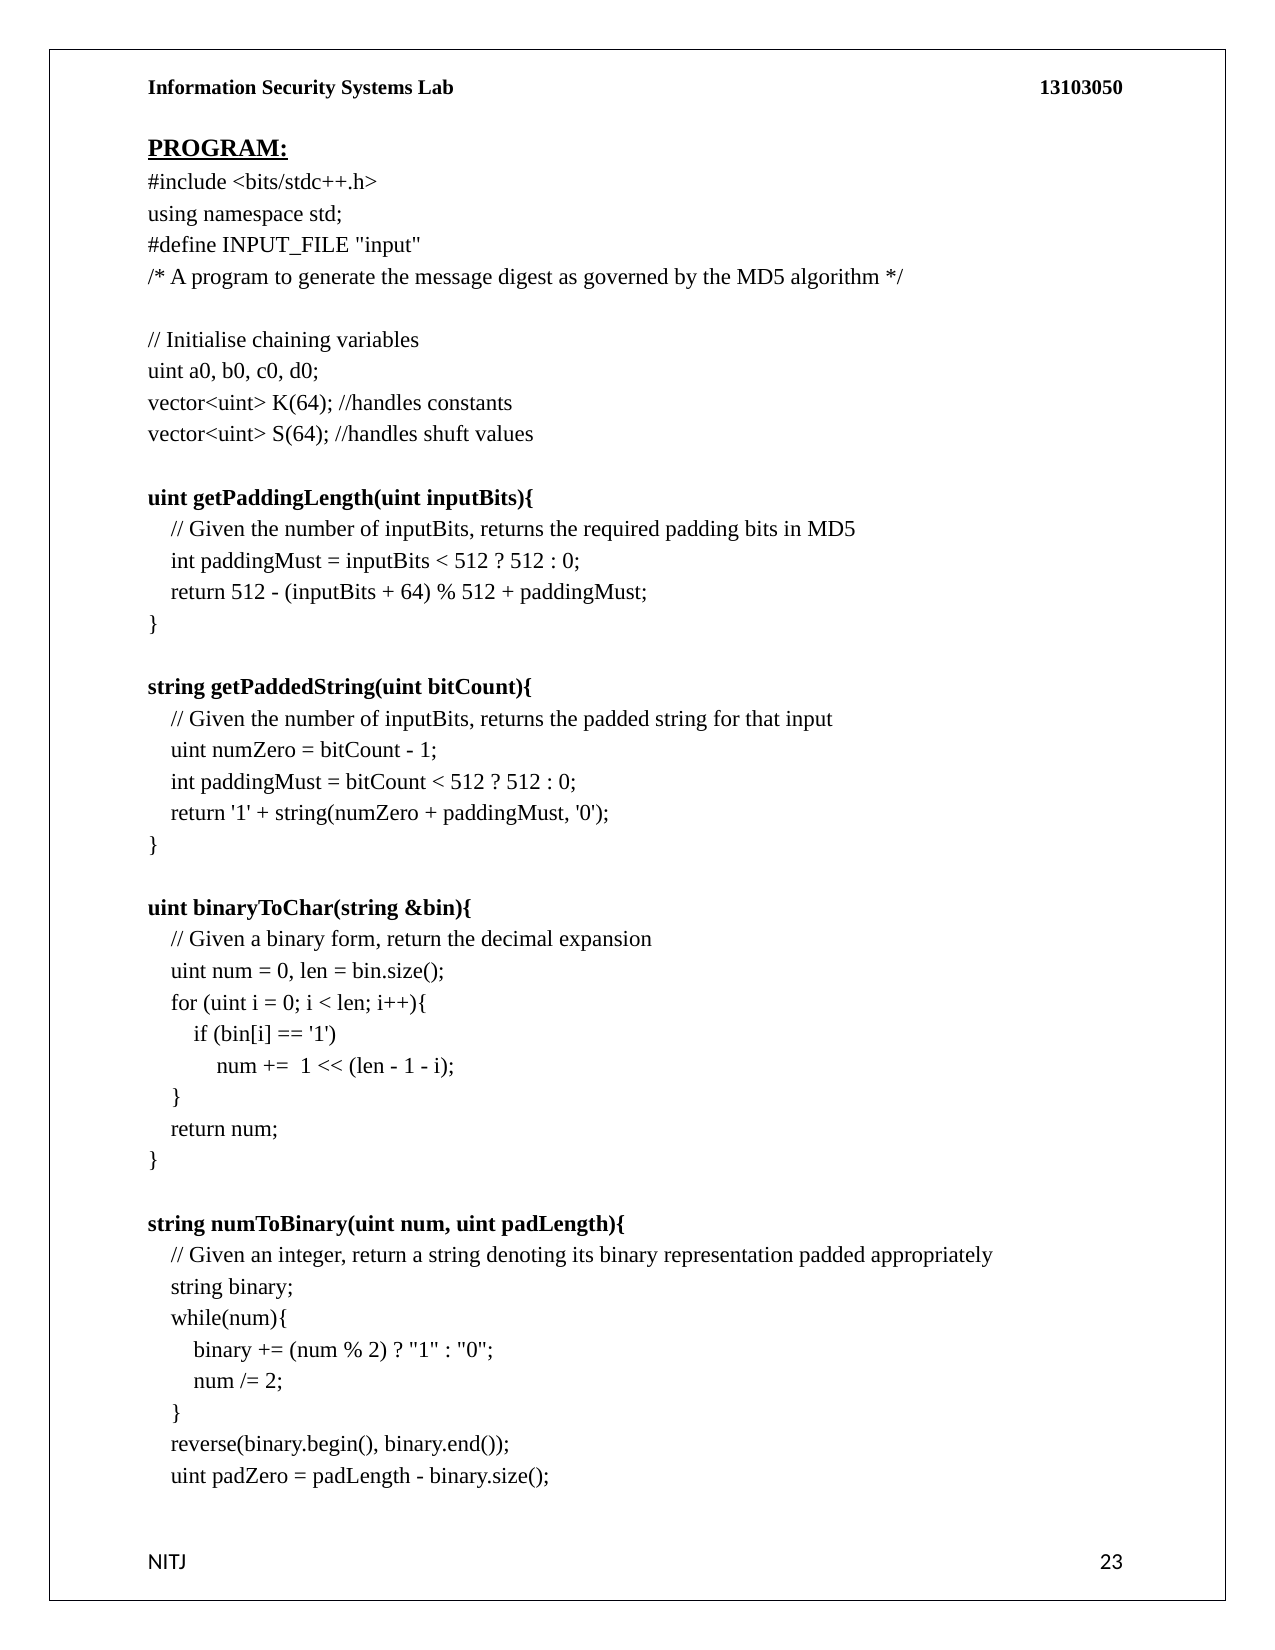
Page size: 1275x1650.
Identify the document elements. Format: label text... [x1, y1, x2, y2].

text } [148, 1083, 1169, 1110]
text int paddingMust = bitCount < 512 ? 512 : 0; [148, 768, 1169, 794]
text reverse(binary.begin(), binary.end()); [148, 1431, 1169, 1457]
text PROGRAM: [148, 133, 1169, 162]
text #define INPUT_FILE "input" [148, 231, 1169, 257]
text string numToBinary(uint num, uint padLength){ [148, 1209, 1169, 1236]
text return 512 - (inputBits + 64) % 512 + paddingMust; [148, 578, 1169, 605]
text if (bin[i] == '1') [148, 1020, 1169, 1047]
text // Initialise chaining variables [148, 326, 1169, 352]
text vector<uint> S(64); //handles shuft values [148, 421, 1169, 447]
text binary += (num % 2) ? "1" : "0"; [148, 1336, 1169, 1362]
text #include <bits/stdc++.h> [148, 168, 1169, 194]
text uint getPaddingLength(uint inputBits){ [148, 484, 1169, 510]
text uint binaryToChar(string &bin){ [148, 894, 1169, 920]
text uint numZero = bitCount - 1; [148, 736, 1169, 762]
text uint num = 0, len = bin.size(); [148, 957, 1169, 983]
text return '1' + string(numZero + paddingMust, '0'); [148, 799, 1169, 826]
text } [148, 610, 1169, 636]
text string binary; [148, 1273, 1169, 1299]
text } [148, 831, 1169, 857]
text // Given the number of inputBits, returns the required padding bits in MD5 [148, 515, 1169, 542]
text vector<uint> K(64); //handles constants [148, 389, 1169, 415]
text return num; [148, 1115, 1169, 1141]
text using namespace std; [148, 199, 1169, 226]
text string getPaddedString(uint bitCount){ [148, 673, 1169, 699]
text } [148, 1399, 1169, 1425]
text num += 1 << (len - 1 - i); [148, 1052, 1169, 1078]
text /* A program to generate the message digest as governed by the MD5 algorithm */ [148, 263, 1169, 289]
text for (uint i = 0; i < len; i++){ [148, 989, 1169, 1015]
text int paddingMust = inputBits < 512 ? 512 : 0; [148, 547, 1169, 573]
text // Given a binary form, return the decimal expansion [148, 926, 1169, 952]
text // Given an integer, return a string denoting its binary representation padded appropriately [148, 1241, 1169, 1267]
text num /= 2; [148, 1367, 1169, 1394]
text uint padZero = padLength - binary.size(); [148, 1462, 1169, 1488]
text } [148, 1146, 1169, 1173]
text while(num){ [148, 1304, 1169, 1331]
text // Given the number of inputBits, returns the padded string for that input [148, 704, 1169, 731]
text uint a0, b0, c0, d0; [148, 357, 1169, 384]
